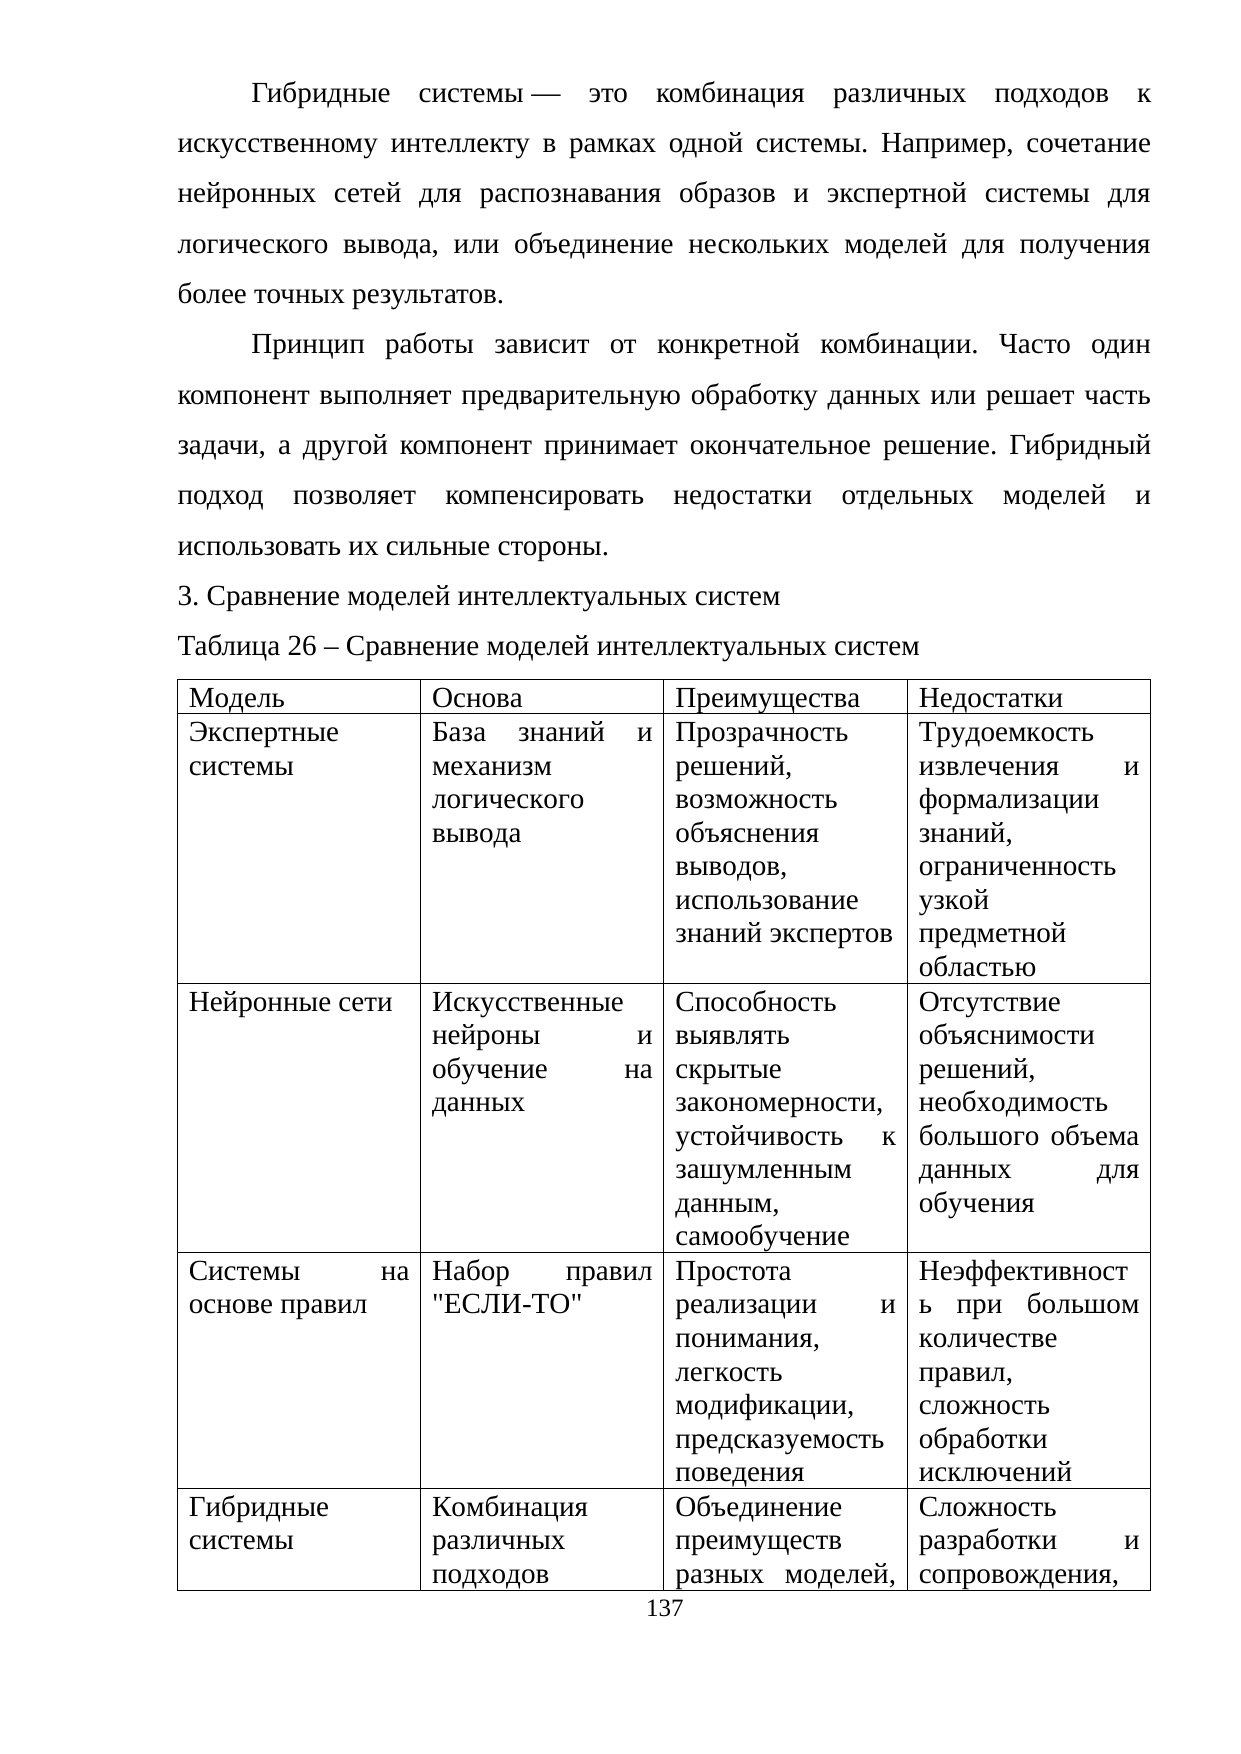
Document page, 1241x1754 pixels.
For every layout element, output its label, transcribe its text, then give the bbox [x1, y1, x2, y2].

table_cell База знаний и механизм логического вывода [421, 714, 663, 983]
table_cell Комбинация различных подходов [421, 1489, 663, 1589]
table_header Недостатки [908, 680, 1150, 713]
text Принцип работы зависит от конкретной комбинации. Часто один компонент выполняет предварительную обработку данных или решает часть задачи, а другой компонент принимает окончательное решение. Гибридный подход позволяет компенсировать недостатки отдельных моделей и использовать их сильные стороны. [177, 327, 1152, 561]
table_header Преимущества [664, 680, 907, 713]
text 3. Сравнение моделей интеллектуальных систем [177, 578, 1152, 612]
table_cell Простота реализации и понимания, легкость модификации, предсказуемость поведения [664, 1253, 907, 1488]
table_cell Экспертные системы [178, 714, 420, 983]
table_cell Нейронные сети [178, 984, 420, 1252]
table_cell Отсутствие объяснимости решений, необходимость большого объема данных для обучения [908, 984, 1150, 1252]
table_header Основа [421, 680, 663, 713]
table_cell Набор правил "ЕСЛИ-ТО" [421, 1253, 663, 1488]
table_cell Трудоемкость извлечения и формализации знаний, ограниченность узкой предметной областью [908, 714, 1150, 983]
table_cell Системы на основе правил [178, 1253, 420, 1488]
table_cell Прозрачность решений, возможность объяснения выводов, использование знаний экспертов [664, 714, 907, 983]
table_cell Способность выявлять скрытые закономерности, устойчивость к зашумленным данным, самообучение [664, 984, 907, 1252]
table_cell Искусственные нейроны и обучение на данных [421, 984, 663, 1252]
table_cell Гибридные системы [178, 1489, 420, 1589]
table_cell Сложность разработки и сопровождения, [908, 1489, 1150, 1589]
table_cell Неэффективность при большом количестве правил, сложность обработки исключений [908, 1253, 1150, 1488]
table_cell Объединение преимуществ разных моделей, [664, 1489, 907, 1589]
text Таблица 26 – Сравнение моделей интеллектуальных систем [177, 628, 1152, 662]
table_header Модель [178, 680, 420, 713]
text Гибридные системы — это комбинация различных подходов к искусственному интеллекту в рамках одной системы. Например, сочетание нейронных сетей для распознавания образов и экспертной системы для логического вывода, или объединение нескольких моделей для получения более точных результатов. [177, 75, 1152, 310]
